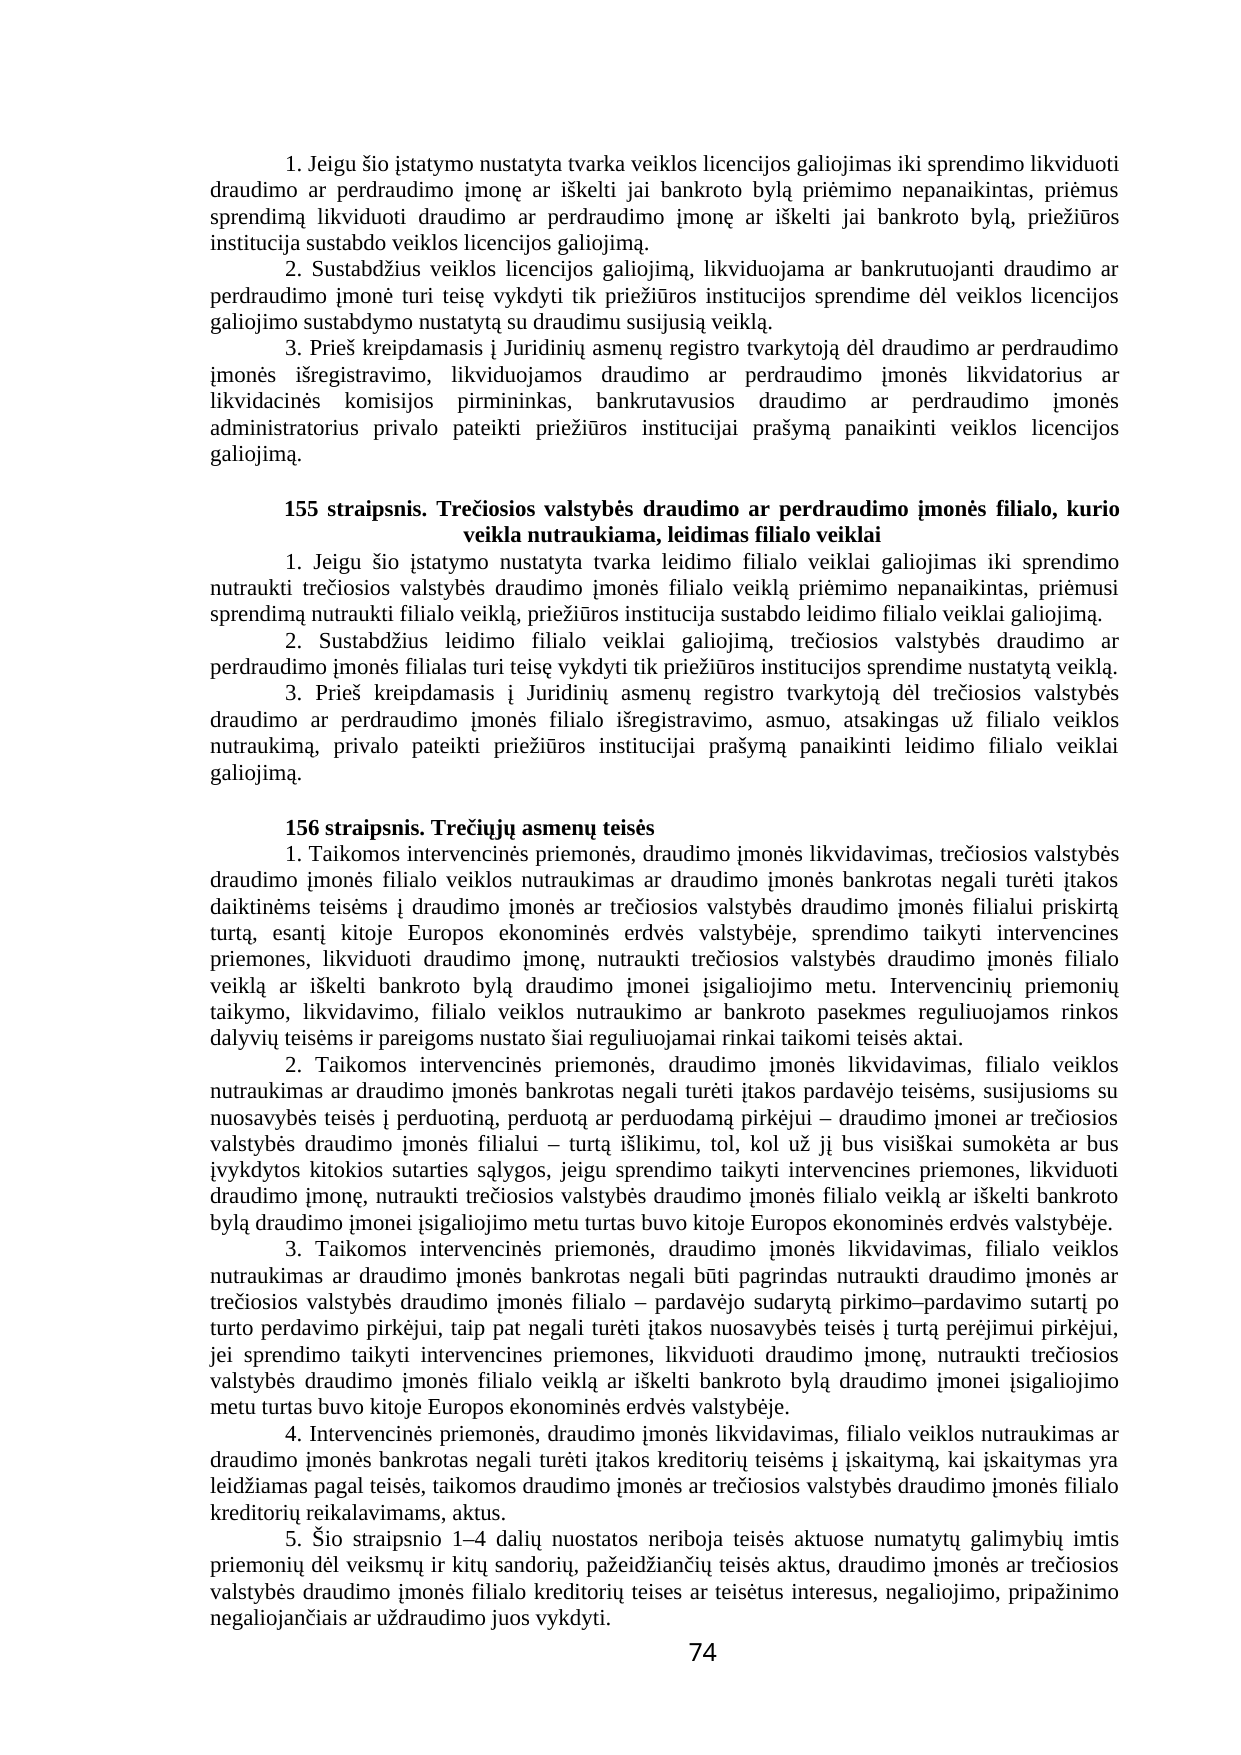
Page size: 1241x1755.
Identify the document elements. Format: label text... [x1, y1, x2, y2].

text 3. Prieš kreipdamasis į Juridinių asmenų registro tvarkytoją dėl draudimo ar perdraudimo įmonės išregistravimo, likviduojamos draudimo ar perdraudimo įmonės likvidatorius ar likvidacinės komisijos pirmininkas, bankrutavusios draudimo ar perdraudimo įmonės administratorius privalo pateikti priežiūros institucijai prašymą panaikinti veiklos licencijos galiojimą. [210, 334, 1120, 466]
text 2. Taikomos intervencinės priemonės, draudimo įmonės likvidavimas, filialo veiklos nutraukimas ar draudimo įmonės bankrotas negali turėti įtakos pardavėjo teisėms, susijusioms su nuosavybės teisės į perduotiną, perduotą ar perduodamą pirkėjui – draudimo įmonei ar trečiosios valstybės draudimo įmonės filialui – turtą išlikimu, tol, kol už jį bus visiškai sumokėta ar bus įvykdytos kitokios sutarties sąlygos, jeigu sprendimo taikyti intervencines priemones, likviduoti draudimo įmonę, nutraukti trečiosios valstybės draudimo įmonės filialo veiklą ar iškelti bankroto bylą draudimo įmonei įsigaliojimo metu turtas buvo kitoje Europos ekonominės erdvės valstybėje. [210, 1051, 1120, 1235]
text 2. Sustabdžius veiklos licencijos galiojimą, likviduojama ar bankrutuojanti draudimo ar perdraudimo įmonė turi teisę vykdyti tik priežiūros institucijos sprendime dėl veiklos licencijos galiojimo sustabdymo nustatytą su draudimu susijusią veiklą. [210, 255, 1120, 334]
text 3. Taikomos intervencinės priemonės, draudimo įmonės likvidavimas, filialo veiklos nutraukimas ar draudimo įmonės bankrotas negali būti pagrindas nutraukti draudimo įmonės ar trečiosios valstybės draudimo įmonės filialo – pardavėjo sudarytą pirkimo–pardavimo sutartį po turto perdavimo pirkėjui, taip pat negali turėti įtakos nuosavybės teisės į turtą perėjimui pirkėjui, jei sprendimo taikyti intervencines priemones, likviduoti draudimo įmonę, nutraukti trečiosios valstybės draudimo įmonės filialo veiklą ar iškelti bankroto bylą draudimo įmonei įsigaliojimo metu turtas buvo kitoje Europos ekonominės erdvės valstybėje. [210, 1235, 1120, 1420]
text 1. Jeigu šio įstatymo nustatyta tvarka leidimo filialo veiklai galiojimas iki sprendimo nutraukti trečiosios valstybės draudimo įmonės filialo veiklą priėmimo nepanaikintas, priėmusi sprendimą nutraukti filialo veiklą, priežiūros institucija sustabdo leidimo filialo veiklai galiojimą. [210, 548, 1120, 627]
text 156 straipsnis. Trečiųjų asmenų teisės [210, 814, 1120, 840]
text 4. Intervencinės priemonės, draudimo įmonės likvidavimas, filialo veiklos nutraukimas ar draudimo įmonės bankrotas negali turėti įtakos kreditorių teisėms į įskaitymą, kai įskaitymas yra leidžiamas pagal teisės, taikomos draudimo įmonės ar trečiosios valstybės draudimo įmonės filialo kreditorių reikalavimams, aktus. [210, 1420, 1120, 1525]
text 2. Sustabdžius leidimo filialo veiklai galiojimą, trečiosios valstybės draudimo ar perdraudimo įmonės filialas turi teisę vykdyti tik priežiūros institucijos sprendime nustatytą veiklą. [210, 627, 1120, 679]
text 3. Prieš kreipdamasis į Juridinių asmenų registro tvarkytoją dėl trečiosios valstybės draudimo ar perdraudimo įmonės filialo išregistravimo, asmuo, atsakingas už filialo veiklos nutraukimą, privalo pateikti priežiūros institucijai prašymą panaikinti leidimo filialo veiklai galiojimą. [210, 679, 1120, 785]
text 1. Taikomos intervencinės priemonės, draudimo įmonės likvidavimas, trečiosios valstybės draudimo įmonės filialo veiklos nutraukimas ar draudimo įmonės bankrotas negali turėti įtakos daiktinėms teisėms į draudimo įmonės ar trečiosios valstybės draudimo įmonės filialui priskirtą turtą, esantį kitoje Europos ekonominės erdvės valstybėje, sprendimo taikyti intervencines priemones, likviduoti draudimo įmonę, nutraukti trečiosios valstybės draudimo įmonės filialo veiklą ar iškelti bankroto bylą draudimo įmonei įsigaliojimo metu. Intervencinių priemonių taikymo, likvidavimo, filialo veiklos nutraukimo ar bankroto pasekmes reguliuojamos rinkos dalyvių teisėms ir pareigoms nustato šiai reguliuojamai rinkai taikomi teisės aktai. [210, 840, 1120, 1051]
text 155 straipsnis. Trečiosios valstybės draudimo ar perdraudimo įmonės filialo, kurio veikla nutraukiama, leidimas filialo veiklai [284, 495, 1120, 548]
text 5. Šio straipsnio 1–4 dalių nuostatos neriboja teisės aktuose numatytų galimybių imtis priemonių dėl veiksmų ir kitų sandorių, pažeidžiančių teisės aktus, draudimo įmonės ar trečiosios valstybės draudimo įmonės filialo kreditorių teises ar teisėtus interesus, negaliojimo, pripažinimo negaliojančiais ar uždraudimo juos vykdyti. [210, 1525, 1120, 1631]
text 1. Jeigu šio įstatymo nustatyta tvarka veiklos licencijos galiojimas iki sprendimo likviduoti draudimo ar perdraudimo įmonę ar iškelti jai bankroto bylą priėmimo nepanaikintas, priėmus sprendimą likviduoti draudimo ar perdraudimo įmonę ar iškelti jai bankroto bylą, priežiūros institucija sustabdo veiklos licencijos galiojimą. [210, 150, 1120, 255]
